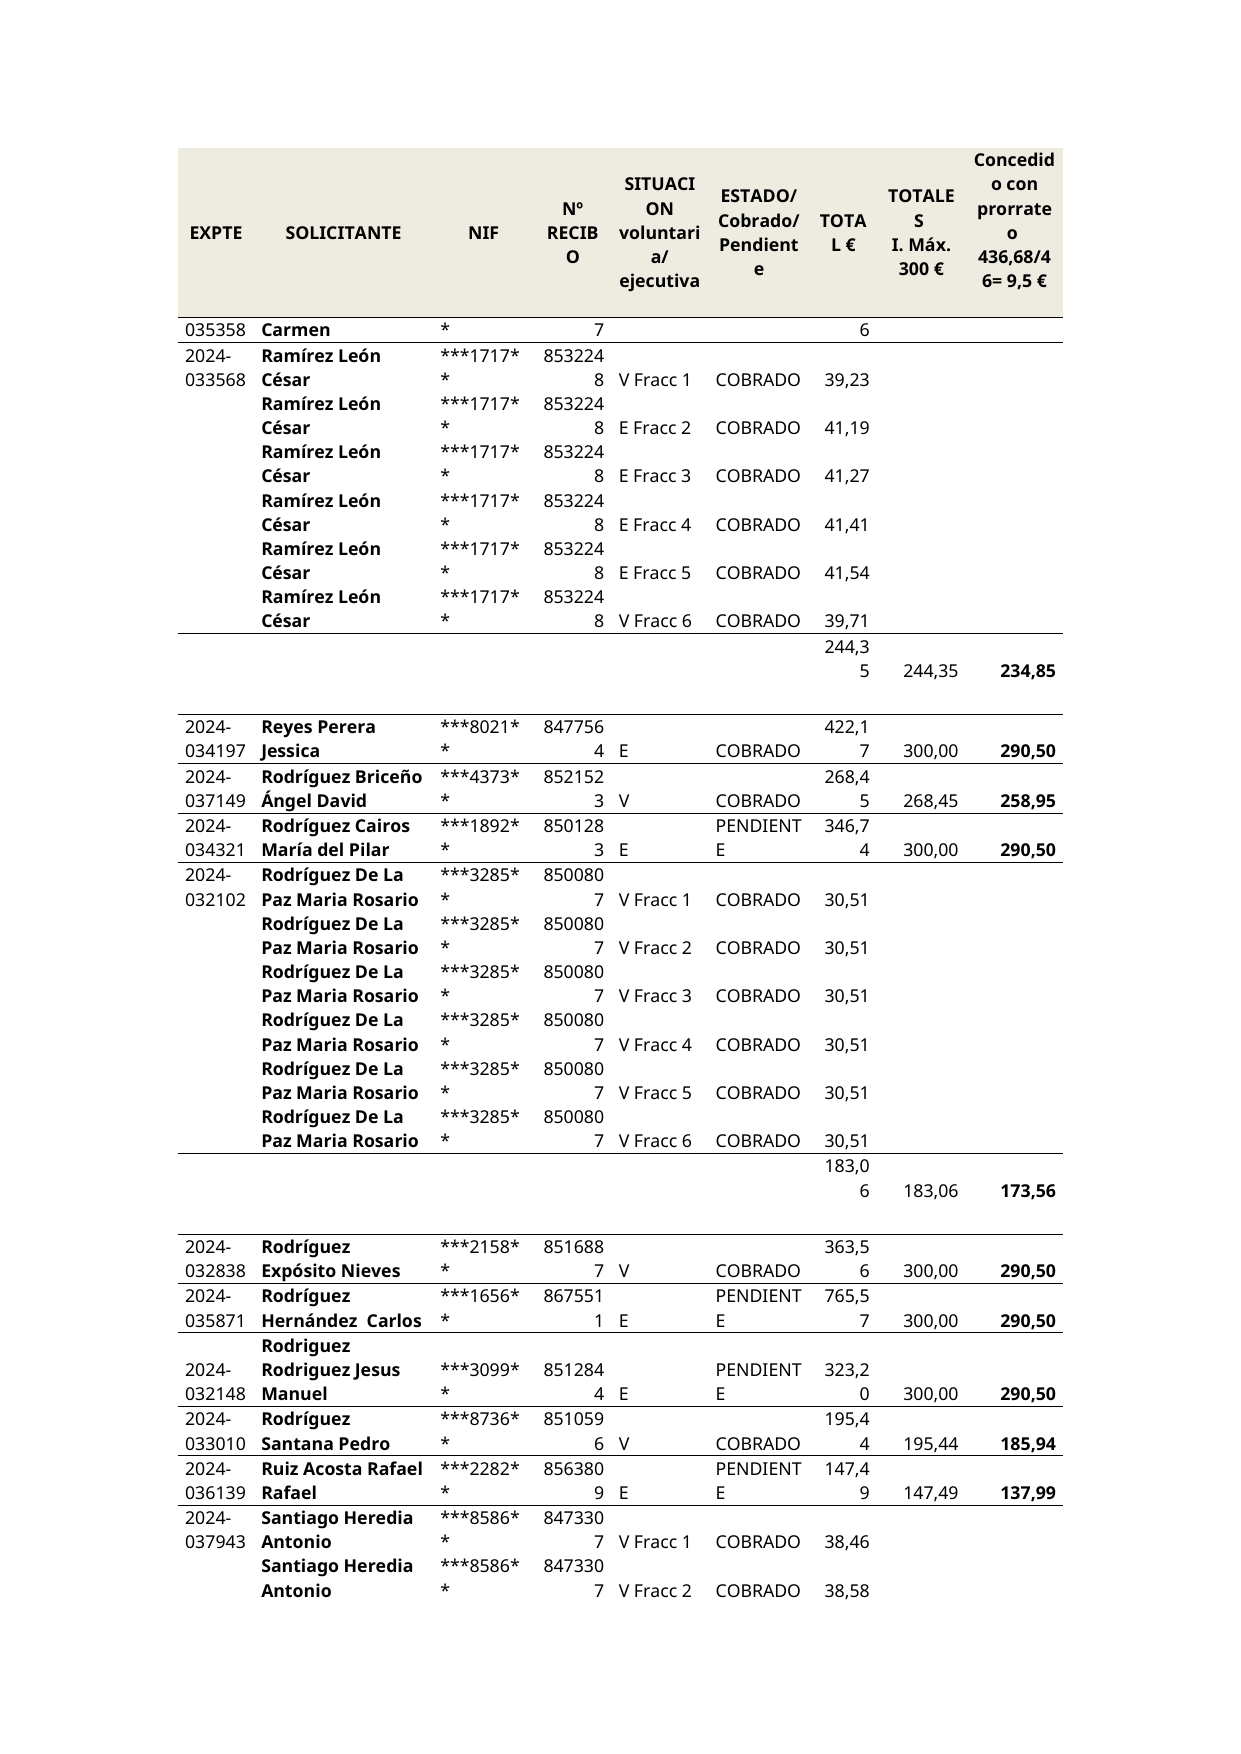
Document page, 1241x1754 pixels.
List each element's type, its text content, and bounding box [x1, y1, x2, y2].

table_cell COBRADO [708, 1056, 809, 1104]
table_cell 147,49 [809, 1456, 877, 1504]
table_cell COBRADO [708, 343, 809, 391]
table_cell 147,49 [877, 1456, 966, 1504]
table_cell 30,51 [809, 1056, 877, 1104]
table_cell ***3285** [433, 911, 534, 959]
table_header ESTADO/ Cobrado/ Pendiente [708, 148, 809, 317]
table_cell E Fracc 3 [611, 440, 708, 488]
table_cell 30,51 [809, 1008, 877, 1056]
table_cell [708, 634, 809, 682]
table_cell 268,45 [809, 764, 877, 812]
table_cell 422,17 [809, 715, 877, 763]
table_cell 6 [809, 318, 877, 342]
table_cell 035358 [178, 318, 254, 342]
table_cell 8532248 [534, 391, 611, 440]
table_cell 183,06 [809, 1154, 877, 1202]
table_cell [534, 1202, 611, 1233]
table_cell 258,95 [966, 764, 1063, 812]
table_cell V Fracc 6 [611, 585, 708, 633]
table_cell [534, 1154, 611, 1202]
table_header SOLICITANTE [254, 148, 433, 317]
table_cell 8521523 [534, 764, 611, 812]
table_header TOTAL € [809, 148, 877, 317]
table_cell Rodríguez Cairos María del Pilar [254, 814, 433, 862]
table_cell 195,44 [877, 1407, 966, 1455]
table_cell 39,71 [809, 585, 877, 633]
table_cell [254, 1202, 433, 1233]
table_cell * [433, 318, 534, 342]
table_cell [877, 1056, 966, 1104]
table_cell [534, 683, 611, 714]
table_cell Ramírez León César [254, 343, 433, 391]
table_cell 173,56 [966, 1154, 1063, 1202]
table_cell [877, 585, 966, 633]
table_cell V Fracc 6 [611, 1105, 708, 1153]
table_header EXPTE [178, 148, 254, 317]
table_cell [877, 960, 966, 1008]
table_cell Rodríguez De La Paz Maria Rosario [254, 863, 433, 911]
table_cell Santiago Heredia Antonio [254, 1506, 433, 1554]
table_cell [877, 318, 966, 342]
table_header Concedido con prorrateo 436,68/46= 9,5 € [966, 148, 1063, 317]
table_cell [877, 1008, 966, 1056]
table_cell ***1717** [433, 585, 534, 633]
table_cell 2024-033568 [178, 343, 254, 391]
table_cell COBRADO [708, 440, 809, 488]
table_cell ***3285** [433, 1008, 534, 1056]
table_cell 234,85 [966, 634, 1063, 682]
table_cell ***1717** [433, 488, 534, 536]
table_cell ***1656** [433, 1284, 534, 1332]
table_cell [877, 1105, 966, 1153]
table_cell [178, 683, 254, 714]
table_cell [966, 488, 1063, 536]
table_cell 290,50 [966, 715, 1063, 763]
table_cell Rodríguez Expósito Nieves [254, 1235, 433, 1283]
table_cell ***1717** [433, 536, 534, 585]
table_cell 38,46 [809, 1506, 877, 1554]
table_cell 300,00 [877, 1235, 966, 1283]
table_cell [966, 1202, 1063, 1233]
table_cell COBRADO [708, 764, 809, 812]
table_cell E [611, 715, 708, 763]
table_cell [178, 1202, 254, 1233]
table_cell Rodríguez De La Paz Maria Rosario [254, 1105, 433, 1153]
table_cell [611, 318, 708, 342]
table_cell COBRADO [708, 863, 809, 911]
table_cell 30,51 [809, 911, 877, 959]
table_cell [178, 536, 254, 585]
table_cell V [611, 764, 708, 812]
table_cell E Fracc 4 [611, 488, 708, 536]
table_cell [178, 1056, 254, 1104]
table_cell E [611, 1333, 708, 1406]
table_cell [966, 863, 1063, 911]
table_cell [178, 585, 254, 633]
table_cell 300,00 [877, 1333, 966, 1406]
table_cell 2024-034321 [178, 814, 254, 862]
table_cell [966, 391, 1063, 440]
table_cell COBRADO [708, 1506, 809, 1554]
table_cell COBRADO [708, 1008, 809, 1056]
table_cell [877, 1506, 966, 1554]
table_cell 8500807 [534, 1056, 611, 1104]
table_cell [433, 1202, 534, 1233]
table_cell Carmen [254, 318, 433, 342]
table_cell [877, 1202, 966, 1233]
table_cell [708, 1154, 809, 1202]
table_header NIF [433, 148, 534, 317]
table_cell [966, 1554, 1063, 1602]
table_cell [966, 683, 1063, 714]
table_cell 290,50 [966, 1333, 1063, 1406]
table_cell 268,45 [877, 764, 966, 812]
table_cell V Fracc 1 [611, 343, 708, 391]
table_cell 185,94 [966, 1407, 1063, 1455]
table_cell 39,23 [809, 343, 877, 391]
table_cell 8510596 [534, 1407, 611, 1455]
table_cell 2024-032838 [178, 1235, 254, 1283]
table_cell [877, 1554, 966, 1602]
table_cell [178, 1105, 254, 1153]
table_cell V Fracc 2 [611, 911, 708, 959]
table_cell [809, 1202, 877, 1233]
table_cell Ruiz Acosta Rafael Rafael [254, 1456, 433, 1504]
table_cell 2024-032102 [178, 863, 254, 911]
table_cell [966, 440, 1063, 488]
table_header SITUACION voluntaria/ ejecutiva [611, 148, 708, 317]
table_cell 8500807 [534, 863, 611, 911]
table_cell [433, 634, 534, 682]
table_cell ***4373** [433, 764, 534, 812]
table_cell 300,00 [877, 715, 966, 763]
table_cell 38,58 [809, 1554, 877, 1602]
table_cell PENDIENTE [708, 1333, 809, 1406]
table_cell Rodríguez De La Paz Maria Rosario [254, 911, 433, 959]
table_cell 244,35 [809, 634, 877, 682]
table_cell COBRADO [708, 391, 809, 440]
table_cell PENDIENTE [708, 814, 809, 862]
table_cell 2024-037149 [178, 764, 254, 812]
table_cell 2024-037943 [178, 1506, 254, 1554]
table_cell [708, 683, 809, 714]
table_cell ***3285** [433, 1105, 534, 1153]
table_cell 290,50 [966, 1235, 1063, 1283]
table_cell COBRADO [708, 585, 809, 633]
table_cell V Fracc 1 [611, 863, 708, 911]
table_cell 30,51 [809, 960, 877, 1008]
table_cell 323,20 [809, 1333, 877, 1406]
table_cell 8532248 [534, 343, 611, 391]
table_cell [966, 1008, 1063, 1056]
table_cell [611, 1154, 708, 1202]
table_cell Rodríguez De La Paz Maria Rosario [254, 960, 433, 1008]
table_cell [611, 683, 708, 714]
table_cell ***3285** [433, 1056, 534, 1104]
table_cell 41,54 [809, 536, 877, 585]
table_cell 8563809 [534, 1456, 611, 1504]
table_cell ***3285** [433, 960, 534, 1008]
table_cell 346,74 [809, 814, 877, 862]
table_cell PENDIENTE [708, 1284, 809, 1332]
table_cell [534, 634, 611, 682]
table_cell [433, 1154, 534, 1202]
table_cell [966, 960, 1063, 1008]
table_cell 2024-036139 [178, 1456, 254, 1504]
table_cell ***1717** [433, 391, 534, 440]
table_cell 8532248 [534, 536, 611, 585]
table_cell 363,56 [809, 1235, 877, 1283]
table_cell 290,50 [966, 814, 1063, 862]
table_cell [966, 536, 1063, 585]
table_cell Santiago Heredia Antonio [254, 1554, 433, 1602]
table_cell [877, 863, 966, 911]
table_cell V [611, 1407, 708, 1455]
table_cell Reyes Perera Jessica [254, 715, 433, 763]
table_cell V Fracc 1 [611, 1506, 708, 1554]
table_cell [966, 911, 1063, 959]
table_cell 30,51 [809, 863, 877, 911]
table_cell [877, 440, 966, 488]
table_cell V Fracc 3 [611, 960, 708, 1008]
table_cell ***8021** [433, 715, 534, 763]
table_cell ***8736** [433, 1407, 534, 1455]
table_cell [611, 1202, 708, 1233]
table_cell ***3099** [433, 1333, 534, 1406]
table_cell [178, 1154, 254, 1202]
table_cell E Fracc 5 [611, 536, 708, 585]
table_cell [611, 634, 708, 682]
table_cell 41,27 [809, 440, 877, 488]
table_cell [254, 634, 433, 682]
table_cell 765,57 [809, 1284, 877, 1332]
table_cell 8516887 [534, 1235, 611, 1283]
table_cell [433, 683, 534, 714]
table_cell Rodríguez De La Paz Maria Rosario [254, 1056, 433, 1104]
table_cell [708, 1202, 809, 1233]
table_cell 290,50 [966, 1284, 1063, 1332]
table_cell [178, 488, 254, 536]
table_cell [178, 1554, 254, 1602]
table_cell ***1717** [433, 343, 534, 391]
table_cell 8500807 [534, 960, 611, 1008]
table_cell E [611, 1284, 708, 1332]
table_cell 8500807 [534, 1008, 611, 1056]
table_cell Ramírez León César [254, 488, 433, 536]
table_cell Rodríguez Santana Pedro [254, 1407, 433, 1455]
table_cell 300,00 [877, 814, 966, 862]
table_cell 8500807 [534, 911, 611, 959]
table_cell [966, 1105, 1063, 1153]
table_cell COBRADO [708, 1105, 809, 1153]
table_cell COBRADO [708, 1235, 809, 1283]
table_cell 183,06 [877, 1154, 966, 1202]
table_cell [254, 1154, 433, 1202]
table_cell 137,99 [966, 1456, 1063, 1504]
table_cell COBRADO [708, 715, 809, 763]
table_cell ***1892** [433, 814, 534, 862]
table_cell Rodriguez Rodriguez Jesus Manuel [254, 1333, 433, 1406]
table_cell 30,51 [809, 1105, 877, 1153]
table_cell ***2158** [433, 1235, 534, 1283]
table_cell [877, 391, 966, 440]
table_cell [966, 343, 1063, 391]
table_cell [708, 318, 809, 342]
table_cell ***3285** [433, 863, 534, 911]
table_cell [178, 1008, 254, 1056]
table_cell [178, 960, 254, 1008]
table_cell COBRADO [708, 536, 809, 585]
table_cell Rodríguez Hernández Carlos [254, 1284, 433, 1332]
table_cell 8473307 [534, 1506, 611, 1554]
table_cell 2024-032148 [178, 1333, 254, 1406]
table_cell 41,19 [809, 391, 877, 440]
table_cell [178, 440, 254, 488]
table_cell 2024-034197 [178, 715, 254, 763]
table_cell [877, 343, 966, 391]
table_cell 8532248 [534, 585, 611, 633]
table_cell [966, 1056, 1063, 1104]
table_cell 300,00 [877, 1284, 966, 1332]
table_cell [877, 911, 966, 959]
table_cell 8473307 [534, 1554, 611, 1602]
table_cell 8500807 [534, 1105, 611, 1153]
table_cell V Fracc 2 [611, 1554, 708, 1602]
table_cell 2024-033010 [178, 1407, 254, 1455]
table_cell ***1717** [433, 440, 534, 488]
table_cell E [611, 814, 708, 862]
table_cell E Fracc 2 [611, 391, 708, 440]
table_cell [178, 634, 254, 682]
table_cell COBRADO [708, 960, 809, 1008]
table_cell [178, 391, 254, 440]
table_cell 8501283 [534, 814, 611, 862]
table_cell Ramírez León César [254, 536, 433, 585]
table_cell Rodríguez Briceño Ángel David [254, 764, 433, 812]
table_cell [966, 1506, 1063, 1554]
table_cell ***2282** [433, 1456, 534, 1504]
table_cell V [611, 1235, 708, 1283]
table_cell 195,44 [809, 1407, 877, 1455]
table_cell [877, 683, 966, 714]
table_cell Ramírez León César [254, 391, 433, 440]
table_cell 8532248 [534, 488, 611, 536]
table_header TOTALES I. Máx. 300 € [877, 148, 966, 317]
table_cell [809, 683, 877, 714]
table_cell COBRADO [708, 1554, 809, 1602]
table_cell 8512844 [534, 1333, 611, 1406]
table_cell V Fracc 4 [611, 1008, 708, 1056]
table_cell [254, 683, 433, 714]
table_cell [966, 585, 1063, 633]
table_cell Ramírez León César [254, 585, 433, 633]
table_cell ***8586** [433, 1506, 534, 1554]
table_cell 8532248 [534, 440, 611, 488]
table_cell [966, 318, 1063, 342]
table_cell COBRADO [708, 1407, 809, 1455]
table_cell [178, 911, 254, 959]
table_cell [877, 536, 966, 585]
table_cell [877, 488, 966, 536]
table_cell 8477564 [534, 715, 611, 763]
table_cell 7 [534, 318, 611, 342]
table_cell COBRADO [708, 911, 809, 959]
table_cell ***8586** [433, 1554, 534, 1602]
table_cell PENDIENTE [708, 1456, 809, 1504]
table_cell COBRADO [708, 488, 809, 536]
table_cell V Fracc 5 [611, 1056, 708, 1104]
table_cell 244,35 [877, 634, 966, 682]
table_cell 41,41 [809, 488, 877, 536]
table_cell 8675511 [534, 1284, 611, 1332]
table_header Nº RECIBO [534, 148, 611, 317]
table_cell Ramírez León César [254, 440, 433, 488]
table_cell 2024-035871 [178, 1284, 254, 1332]
table_cell E [611, 1456, 708, 1504]
table_cell Rodríguez De La Paz Maria Rosario [254, 1008, 433, 1056]
